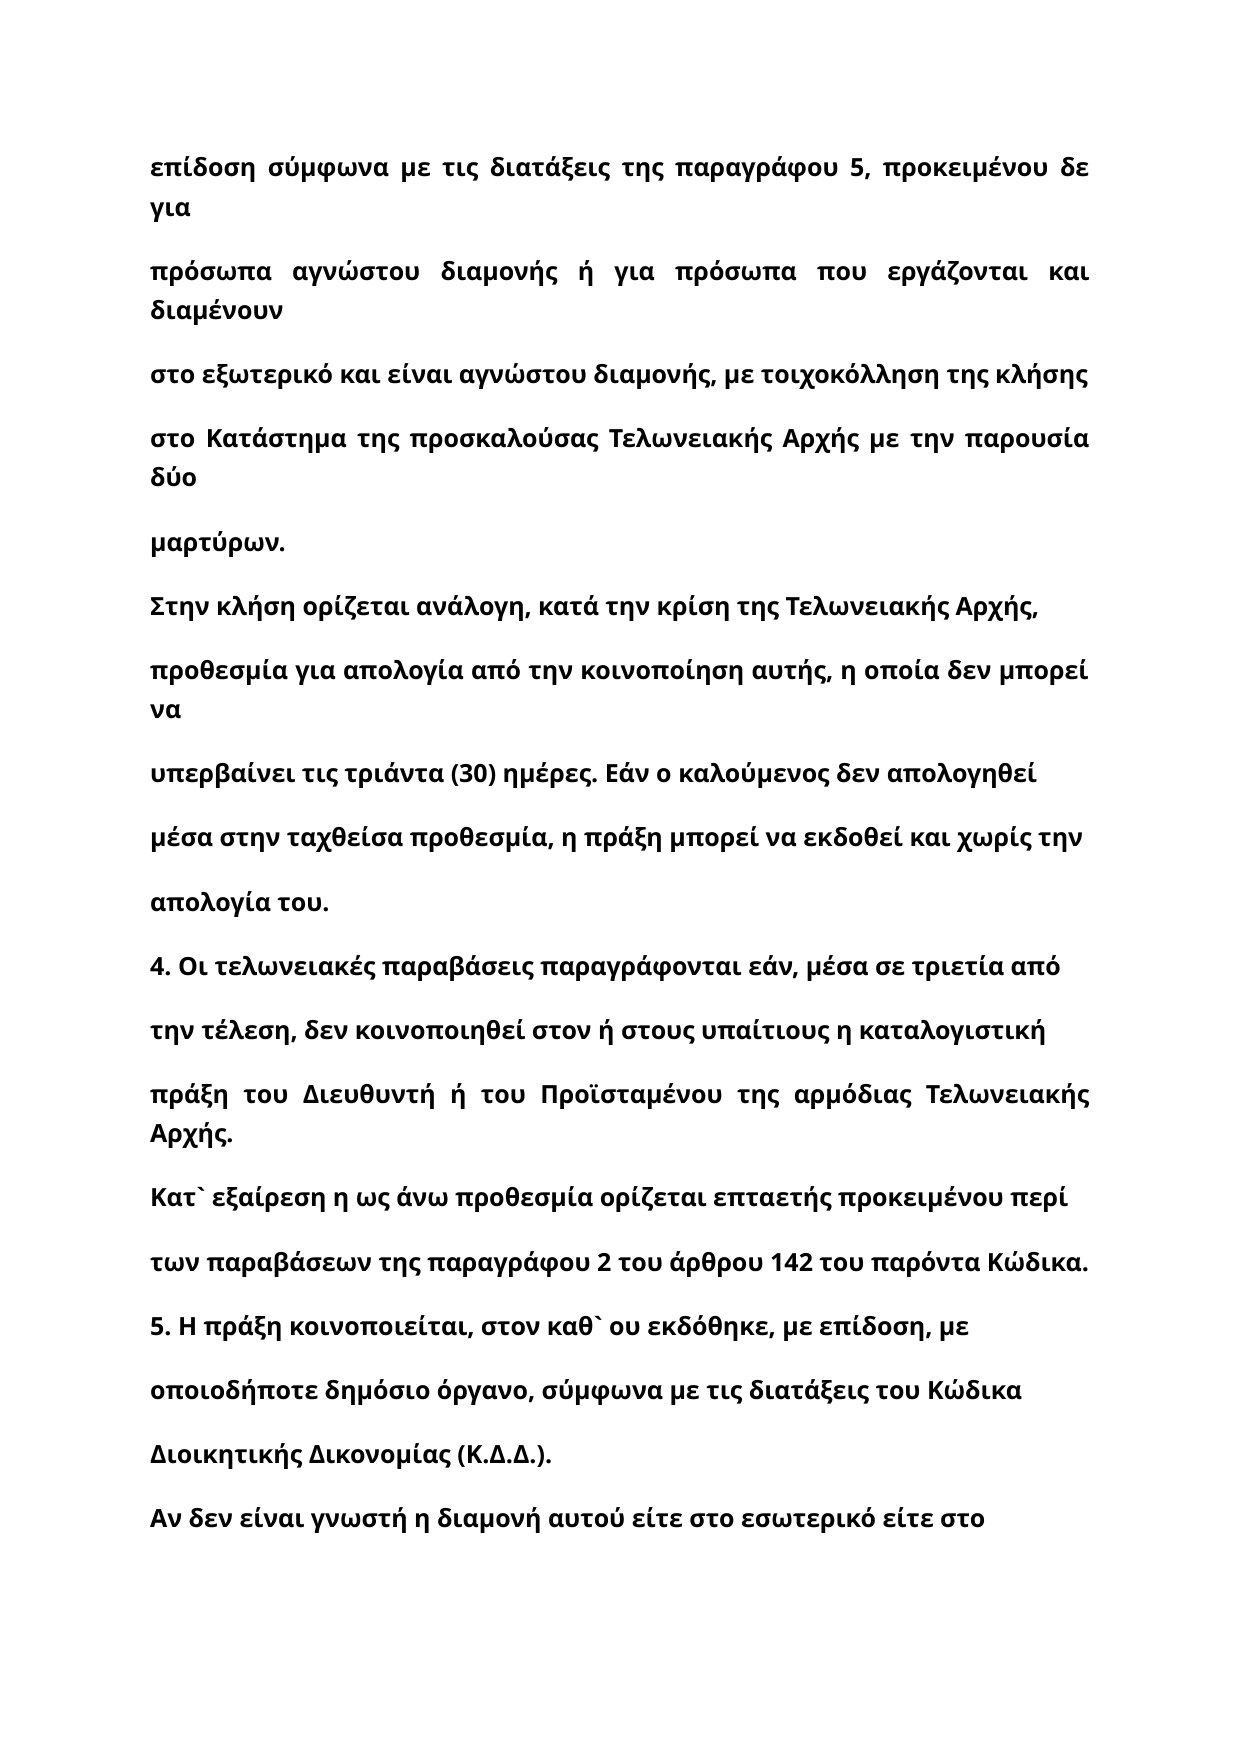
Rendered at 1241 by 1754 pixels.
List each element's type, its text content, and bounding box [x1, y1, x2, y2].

text την τέλεση, δεν κοινοποιηθεί στον ή στους υπαίτιους η καταλογιστική [150, 1012, 1090, 1047]
text προθεσμία για απολογία από την κοινοποίηση αυτής, η οποία δεν μπορεί να [150, 652, 1090, 726]
text οποιοδήποτε δημόσιο όργανο, σύμφωνα με τις διατάξεις του Κώδικα [150, 1372, 1090, 1407]
text των παραβάσεων της παραγράφου 2 του άρθρου 142 του παρόντα Κώδικα. [150, 1244, 1090, 1278]
text Κατ` εξαίρεση η ως άνω προθεσμία ορίζεται επταετής προκειμένου περί [150, 1180, 1090, 1214]
text 5. Η πράξη κοινοποιείται, στον καθ` ου εκδόθηκε, με επίδοση, με [150, 1308, 1090, 1342]
text Στην κλήση ορίζεται ανάλογη, κατά την κρίση της Τελωνειακής Αρχής, [150, 588, 1090, 622]
text πράξη του Διευθυντή ή του Προϊσταμένου της αρμόδιας Τελωνειακής Αρχής. [150, 1077, 1090, 1150]
text στο Κατάστημα της προσκαλούσας Τελωνειακής Αρχής με την παρουσία δύο [150, 421, 1090, 494]
text μέσα στην ταχθείσα προθεσμία, η πράξη μπορεί να εκδοθεί και χωρίς την [150, 820, 1090, 854]
text απολογία του. [150, 884, 1090, 918]
text Διοικητικής Δικονομίας (Κ.Δ.Δ.). [150, 1437, 1090, 1471]
text Αν δεν είναι γνωστή η διαμονή αυτού είτε στο εσωτερικό είτε στο [150, 1501, 1090, 1535]
text στο εξωτερικό και είναι αγνώστου διαμονής, με τοιχοκόλληση της κλήσης [150, 357, 1090, 391]
text επίδοση σύμφωνα με τις διατάξεις της παραγράφου 5, προκειμένου δε για [150, 150, 1090, 223]
text υπερβαίνει τις τριάντα (30) ημέρες. Εάν ο καλούμενος δεν απολογηθεί [150, 756, 1090, 790]
text 4. Οι τελωνειακές παραβάσεις παραγράφονται εάν, μέσα σε τριετία από [150, 948, 1090, 982]
text πρόσωπα αγνώστου διαμονής ή για πρόσωπα που εργάζονται και διαμένουν [150, 253, 1090, 327]
text μαρτύρων. [150, 524, 1090, 558]
